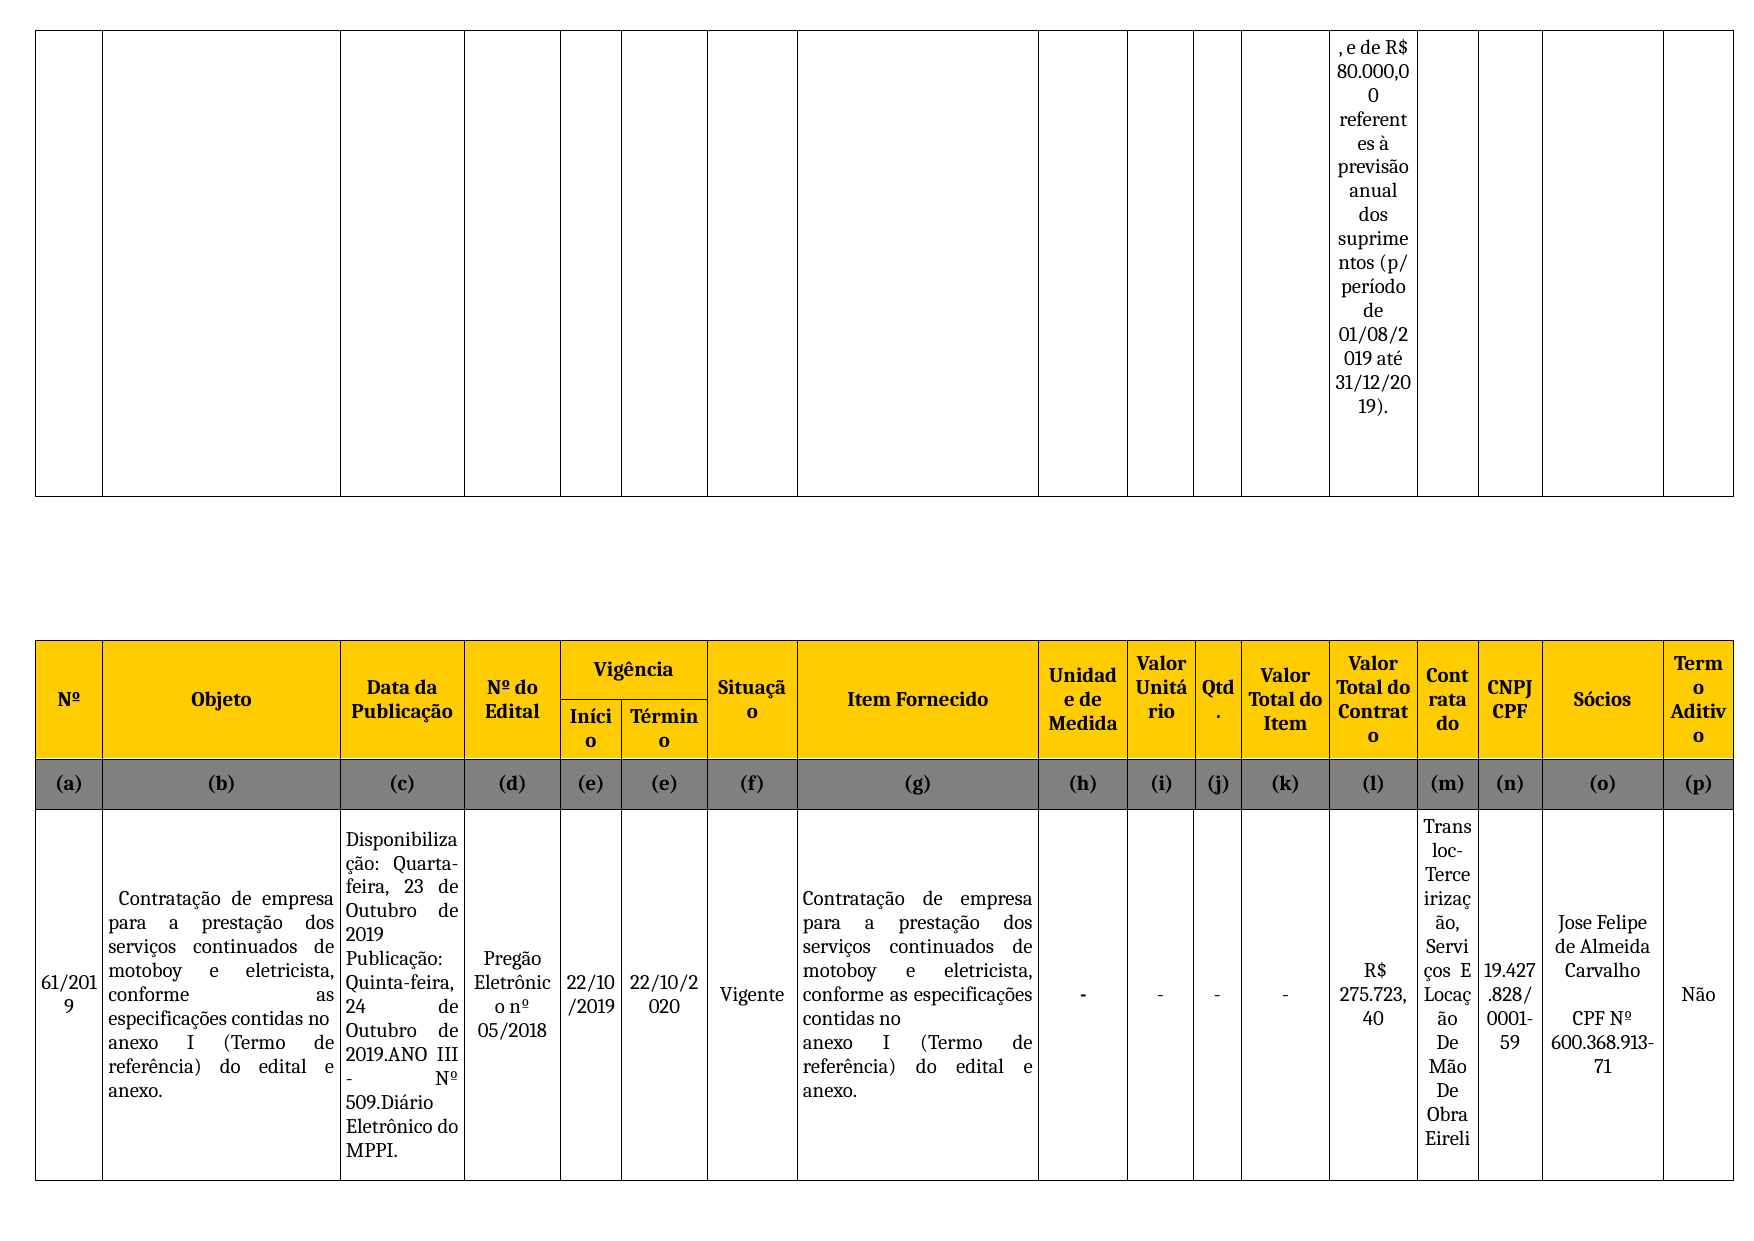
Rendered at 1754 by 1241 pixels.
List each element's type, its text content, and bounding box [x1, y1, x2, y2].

table_cell Pregão Eletrônico nº 05/2018 [465, 810, 560, 1180]
table_header Valor Unitário [1128, 641, 1195, 758]
table_cell Não [1664, 810, 1733, 1180]
table_header Item Fornecido [798, 641, 1038, 758]
table_cell Transloc-Terceirização, Serviços E Locação De Mão De Obra Eireli [1418, 810, 1478, 1180]
table_cell Vigente [708, 810, 797, 1180]
table_cell - [1242, 31, 1329, 496]
table_cell (j) [1196, 760, 1241, 809]
table_cell (d) [465, 760, 560, 809]
table_cell (c) [341, 760, 464, 809]
table_cell Contratação de empresa para a prestação dos serviços continuados de motoboy e eletricista, conforme as especificações contidas no anexo I (Termo de referência) do edital e anexo. [103, 810, 340, 1180]
table_cell (e) [622, 760, 707, 809]
table_cell - [1128, 810, 1193, 1180]
table_cell (h) [1039, 760, 1127, 809]
table_header Nº [36, 641, 102, 758]
table_cell (i) [1128, 760, 1195, 809]
table_header Contratado [1418, 641, 1478, 758]
table_cell (f) [708, 760, 797, 809]
table_header Unidade de Medida [1039, 641, 1127, 758]
table_cell - [1194, 810, 1241, 1180]
table_cell Jose Felipe de Almeida Carvalho CPF Nº 600.368.913-71 [1543, 810, 1663, 1180]
table_header Valor Total do Item [1242, 641, 1329, 758]
table_cell [708, 31, 797, 496]
table_cell 61/2019 [36, 810, 102, 1180]
table_header Data da Publicação [341, 641, 464, 758]
table_cell [798, 31, 1038, 496]
table_cell Contratação de empresa para a prestação dos serviços continuados de motoboy e eletricista, conforme as especificações contidas no anexo I (Termo de referência) do edital e anexo. [798, 810, 1038, 1180]
table_cell (a) [36, 760, 102, 809]
table_cell R$ 275.723,40 [1330, 810, 1417, 1180]
table_cell - [1039, 31, 1127, 496]
table_cell (e) [561, 760, 621, 809]
table_cell [1543, 31, 1663, 496]
table_cell - [1194, 31, 1241, 496]
table_header Valor Total do Contrato [1330, 641, 1417, 758]
table_cell Disponibilização: Quarta-feira, 23 de Outubro de 2019 Publicação: Quinta-feira, 24 de Outubro de 2019.ANO III - Nº 509.Diário Eletrônico do MPPI. [341, 810, 464, 1180]
table_cell [465, 31, 560, 496]
table_cell [1664, 31, 1733, 496]
table_cell (m) [1418, 760, 1478, 809]
table_cell 22/10/2019 [561, 810, 621, 1180]
table_header Vigência [561, 641, 707, 699]
table_header Termo Aditivo [1664, 641, 1733, 758]
table_cell 19.427.828/0001-59 [1479, 810, 1542, 1180]
table_header CNPJ CPF [1479, 641, 1542, 758]
table_header Qtd. [1196, 641, 1241, 758]
table_cell 22/10/2020 [622, 810, 707, 1180]
table_cell [341, 31, 464, 496]
table_cell (k) [1242, 760, 1329, 809]
table_header Situação [708, 641, 797, 758]
table_header Nº do Edital [465, 641, 560, 758]
table_cell - [1128, 31, 1193, 496]
table_cell (n) [1479, 760, 1542, 809]
table_cell [622, 31, 707, 496]
table_cell (g) [798, 760, 1038, 809]
table_cell [36, 31, 102, 496]
table_header Sócios [1543, 641, 1663, 758]
table_cell [1479, 31, 1542, 496]
table_cell [1418, 31, 1478, 496]
table_cell Início [561, 700, 621, 758]
table_cell [561, 31, 621, 496]
table_cell , e de R$ 80.000,00 referentes à previsão anual dos suprimentos (p/ período de 01/08/2019 até 31/12/2019). [1330, 31, 1417, 496]
table_cell (p) [1664, 760, 1733, 809]
table_cell [103, 31, 340, 496]
table_cell (l) [1330, 760, 1417, 809]
table_header Objeto [103, 641, 340, 758]
table_cell Término [622, 700, 707, 758]
table_cell (o) [1543, 760, 1663, 809]
table_cell - [1242, 810, 1329, 1180]
table_cell - [1039, 810, 1127, 1180]
table_cell (b) [103, 760, 340, 809]
